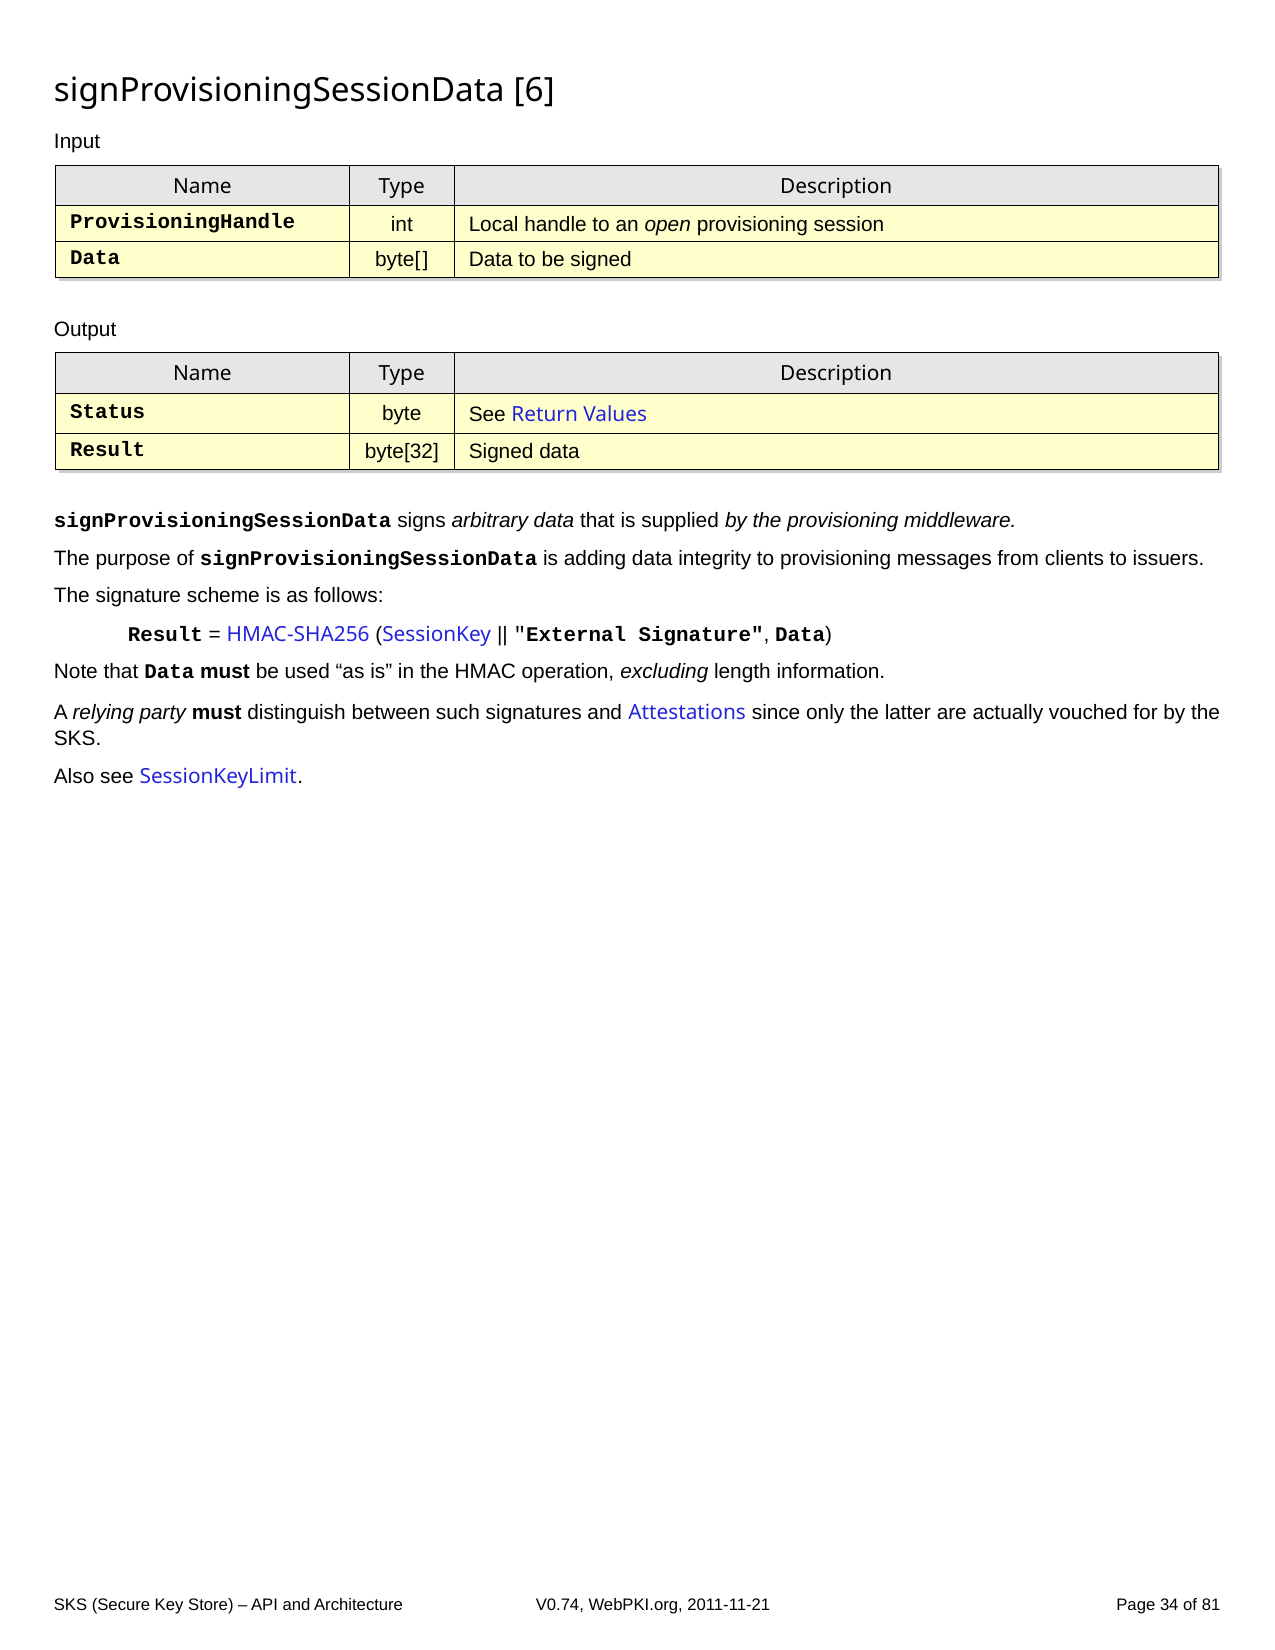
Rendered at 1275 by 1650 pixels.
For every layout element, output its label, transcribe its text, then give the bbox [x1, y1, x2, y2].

table_header Name [56, 353, 349, 393]
text Input [54, 129, 1221, 153]
table_header Type [350, 166, 454, 205]
text Result = HMAC-SHA256 (SessionKey || "External Signature", Data) [54, 619, 1221, 648]
text signProvisioningSessionData signs arbitrary data that is supplied by the provisioning middleware. [54, 508, 1221, 534]
table_cell byte [350, 394, 454, 433]
text Also see SessionKeyLimit. [54, 761, 1221, 789]
text The signature scheme is as follows: [54, 583, 1221, 607]
table_header Name [56, 166, 349, 205]
table_cell byte[ ] [350, 242, 454, 277]
table_cell Result [56, 434, 349, 469]
text Note that Data must be used “as is” in the HMAC operation, excluding length information. [54, 659, 1221, 685]
table_cell byte[32] [350, 434, 454, 469]
table_cell ProvisioningHandle [56, 206, 349, 241]
table_cell Signed data [455, 434, 1218, 469]
text A relying party must distinguish between such signatures and Attestations since only the latter are actually vouched for by the SKS. [54, 697, 1221, 749]
table_cell Status [56, 394, 349, 433]
text The purpose of signProvisioningSessionData is adding data integrity to provisioning messages from clients to issuers. [54, 546, 1221, 572]
table_header Type [350, 353, 454, 393]
subtitle signProvisioningSessionData [6] [54, 66, 1221, 111]
table_cell Data [56, 242, 349, 277]
table_cell Local handle to an open provisioning session [455, 206, 1218, 241]
text Output [54, 317, 1221, 341]
table_cell int [350, 206, 454, 241]
table_header Description [455, 166, 1218, 205]
table_cell Data to be signed [455, 242, 1218, 277]
table_cell See Return Values [455, 394, 1218, 433]
table_header Description [455, 353, 1218, 393]
